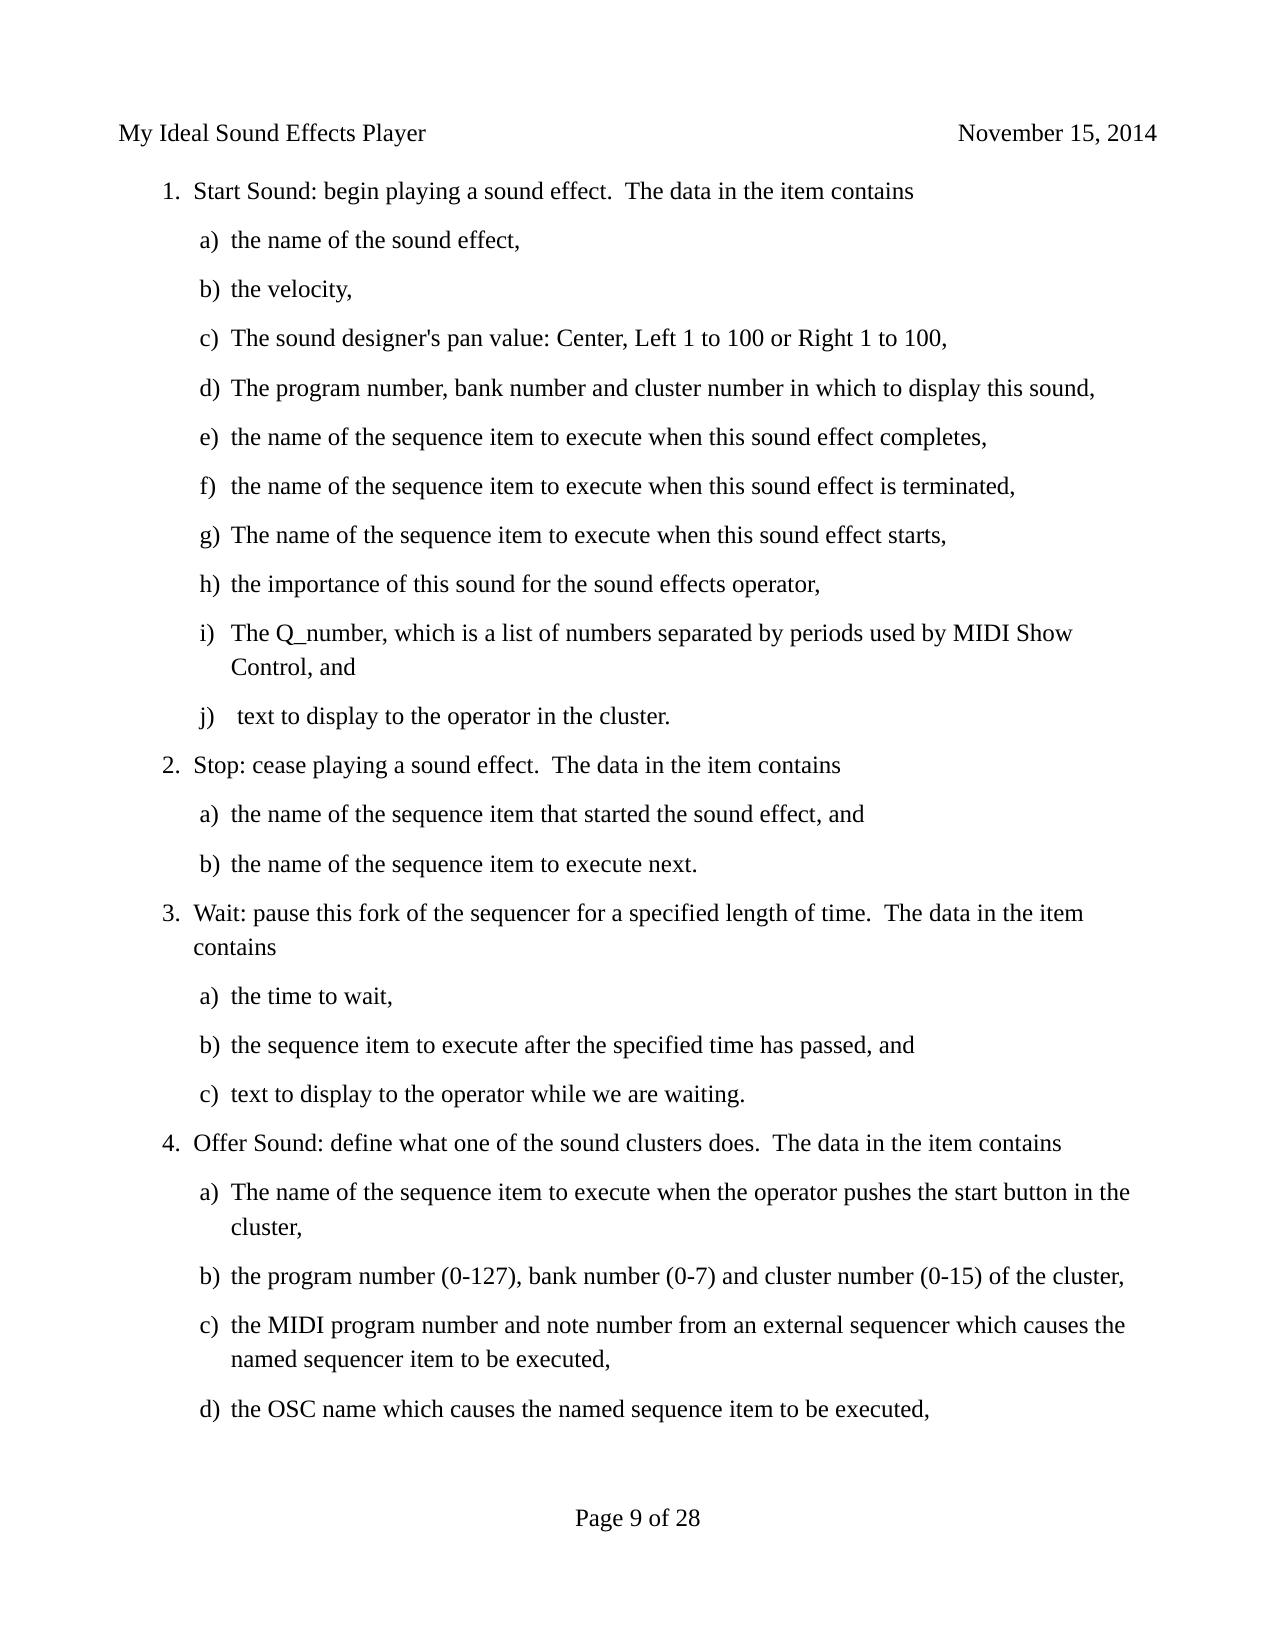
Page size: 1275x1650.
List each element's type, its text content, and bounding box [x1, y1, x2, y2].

list the time to wait, [193, 981, 1157, 1010]
list The program number, bank number and cluster number in which to display this sound, [193, 373, 1157, 401]
list the sequence item to execute after the specified time has passed, and [193, 1030, 1157, 1059]
list The name of the sequence item to execute when this sound effect starts, [193, 520, 1157, 548]
list text to display to the operator in the cluster. [193, 701, 1157, 730]
list the MIDI program number and note number from an external sequencer which causes the named sequencer item to be executed, [193, 1310, 1157, 1373]
list the program number (0-127), bank number (0-7) and cluster number (0-15) of the cluster, [193, 1261, 1157, 1290]
list The Q_number, which is a list of numbers separated by periods used by MIDI Show Control, and [193, 618, 1157, 681]
list The name of the sequence item to execute when the operator pushes the start button in the cluster, [193, 1177, 1157, 1241]
list Start Sound: begin playing a sound effect. The data in the item contains [156, 176, 1157, 205]
list Wait: pause this fork of the sequencer for a specified length of time. The data in the item contains [156, 898, 1157, 961]
list the name of the sequence item to execute when this sound effect is terminated, [193, 471, 1157, 499]
list the name of the sound effect, [193, 225, 1157, 254]
list text to display to the operator while we are waiting. [193, 1079, 1157, 1108]
list the name of the sequence item to execute next. [193, 849, 1157, 877]
list the importance of this sound for the sound effects operator, [193, 569, 1157, 598]
list Offer Sound: define what one of the sound clusters does. The data in the item contains [156, 1128, 1157, 1157]
list the name of the sequence item to execute when this sound effect completes, [193, 422, 1157, 450]
list the OSC name which causes the named sequence item to be executed, [193, 1394, 1157, 1422]
list The sound designer's pan value: Center, Left 1 to 100 or Right 1 to 100, [193, 323, 1157, 352]
list the name of the sequence item that started the sound effect, and [193, 799, 1157, 828]
list the velocity, [193, 274, 1157, 303]
list Stop: cease playing a sound effect. The data in the item contains [156, 751, 1157, 779]
